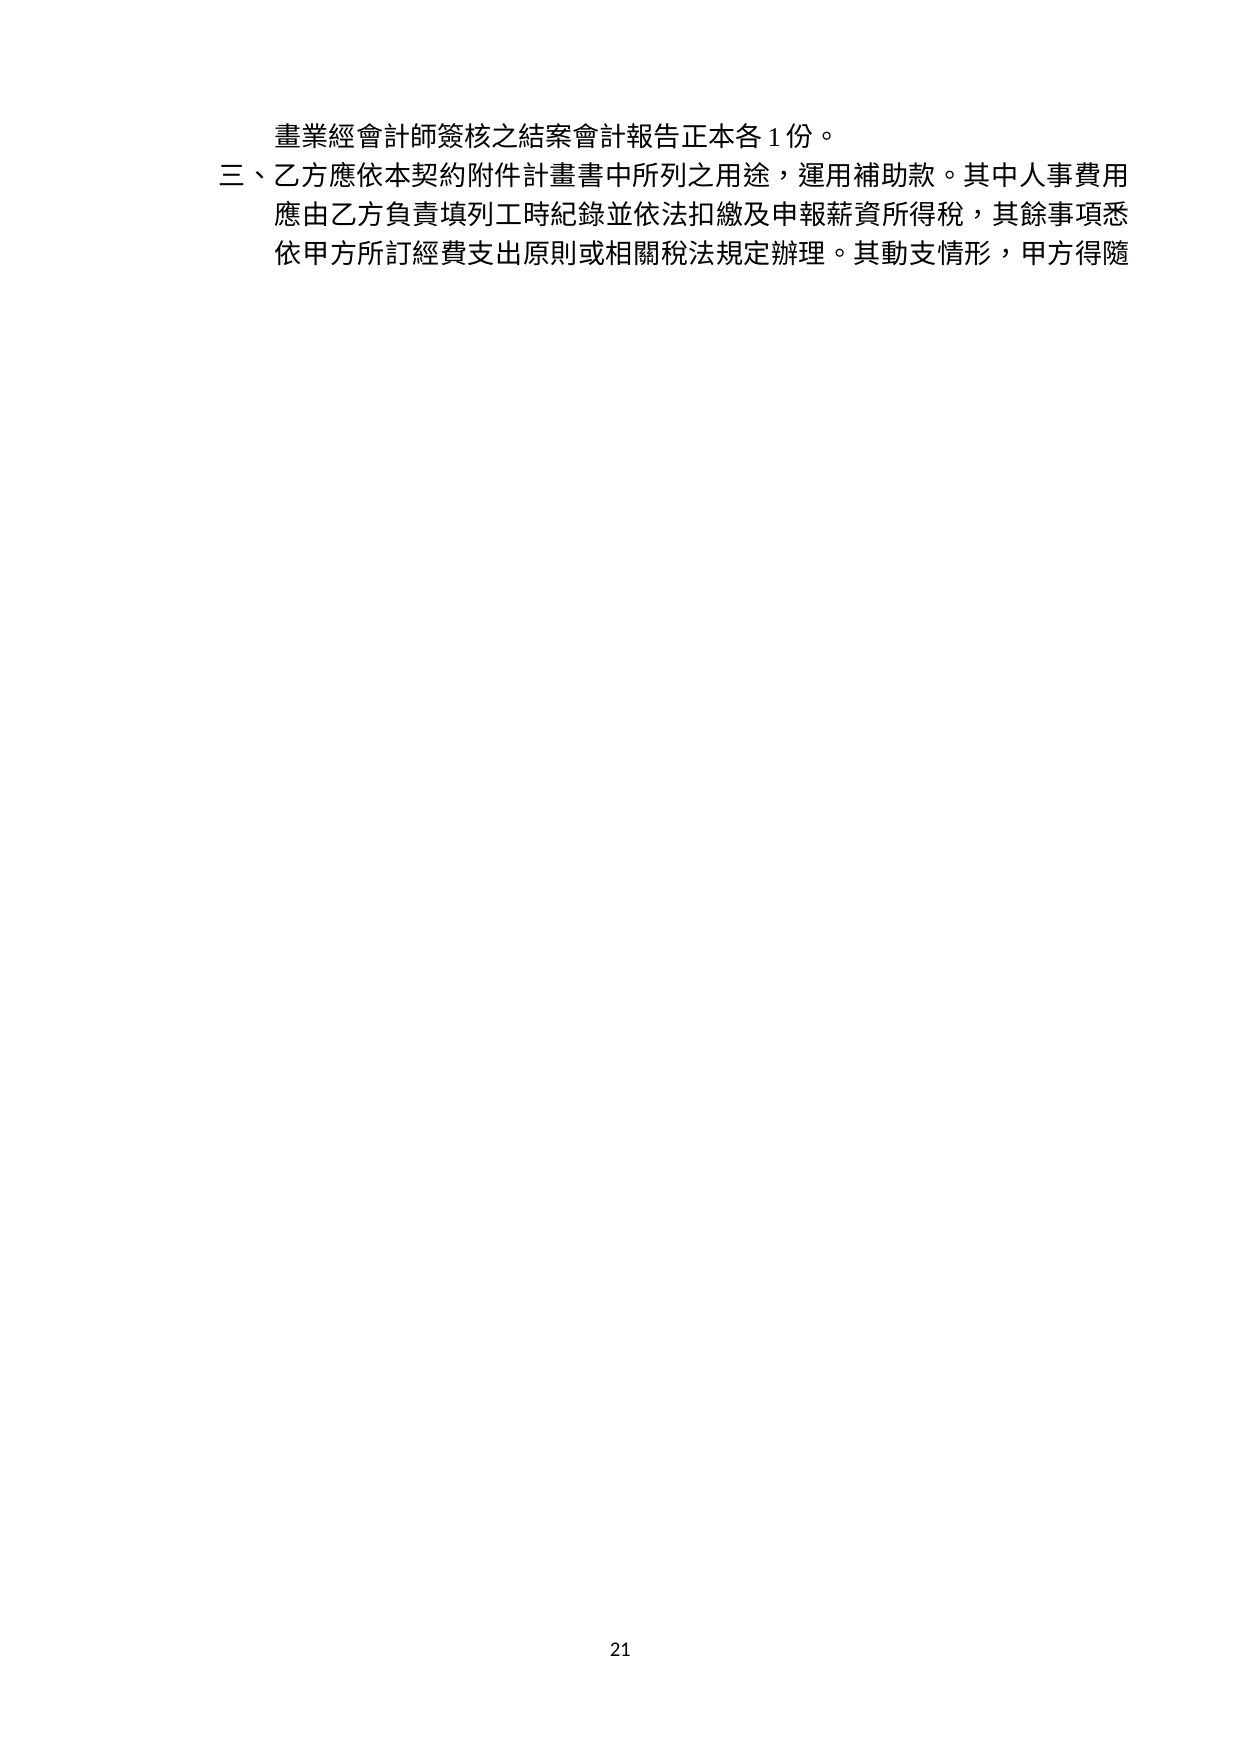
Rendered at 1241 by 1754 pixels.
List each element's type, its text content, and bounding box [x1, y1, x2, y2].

text 畫業經會計師簽核之結案會計報告正本各1份。 [218, 114, 1131, 154]
text 三、乙方應依本契約附件計畫書中所列之用途，運用補助款。其中人事費用應由乙方負責填列工時紀錄並依法扣繳及申報薪資所得稅，其餘事項悉依甲方所訂經費支出原則或相關稅法規定辦理。其動支情形，甲方得隨 [218, 154, 1131, 272]
